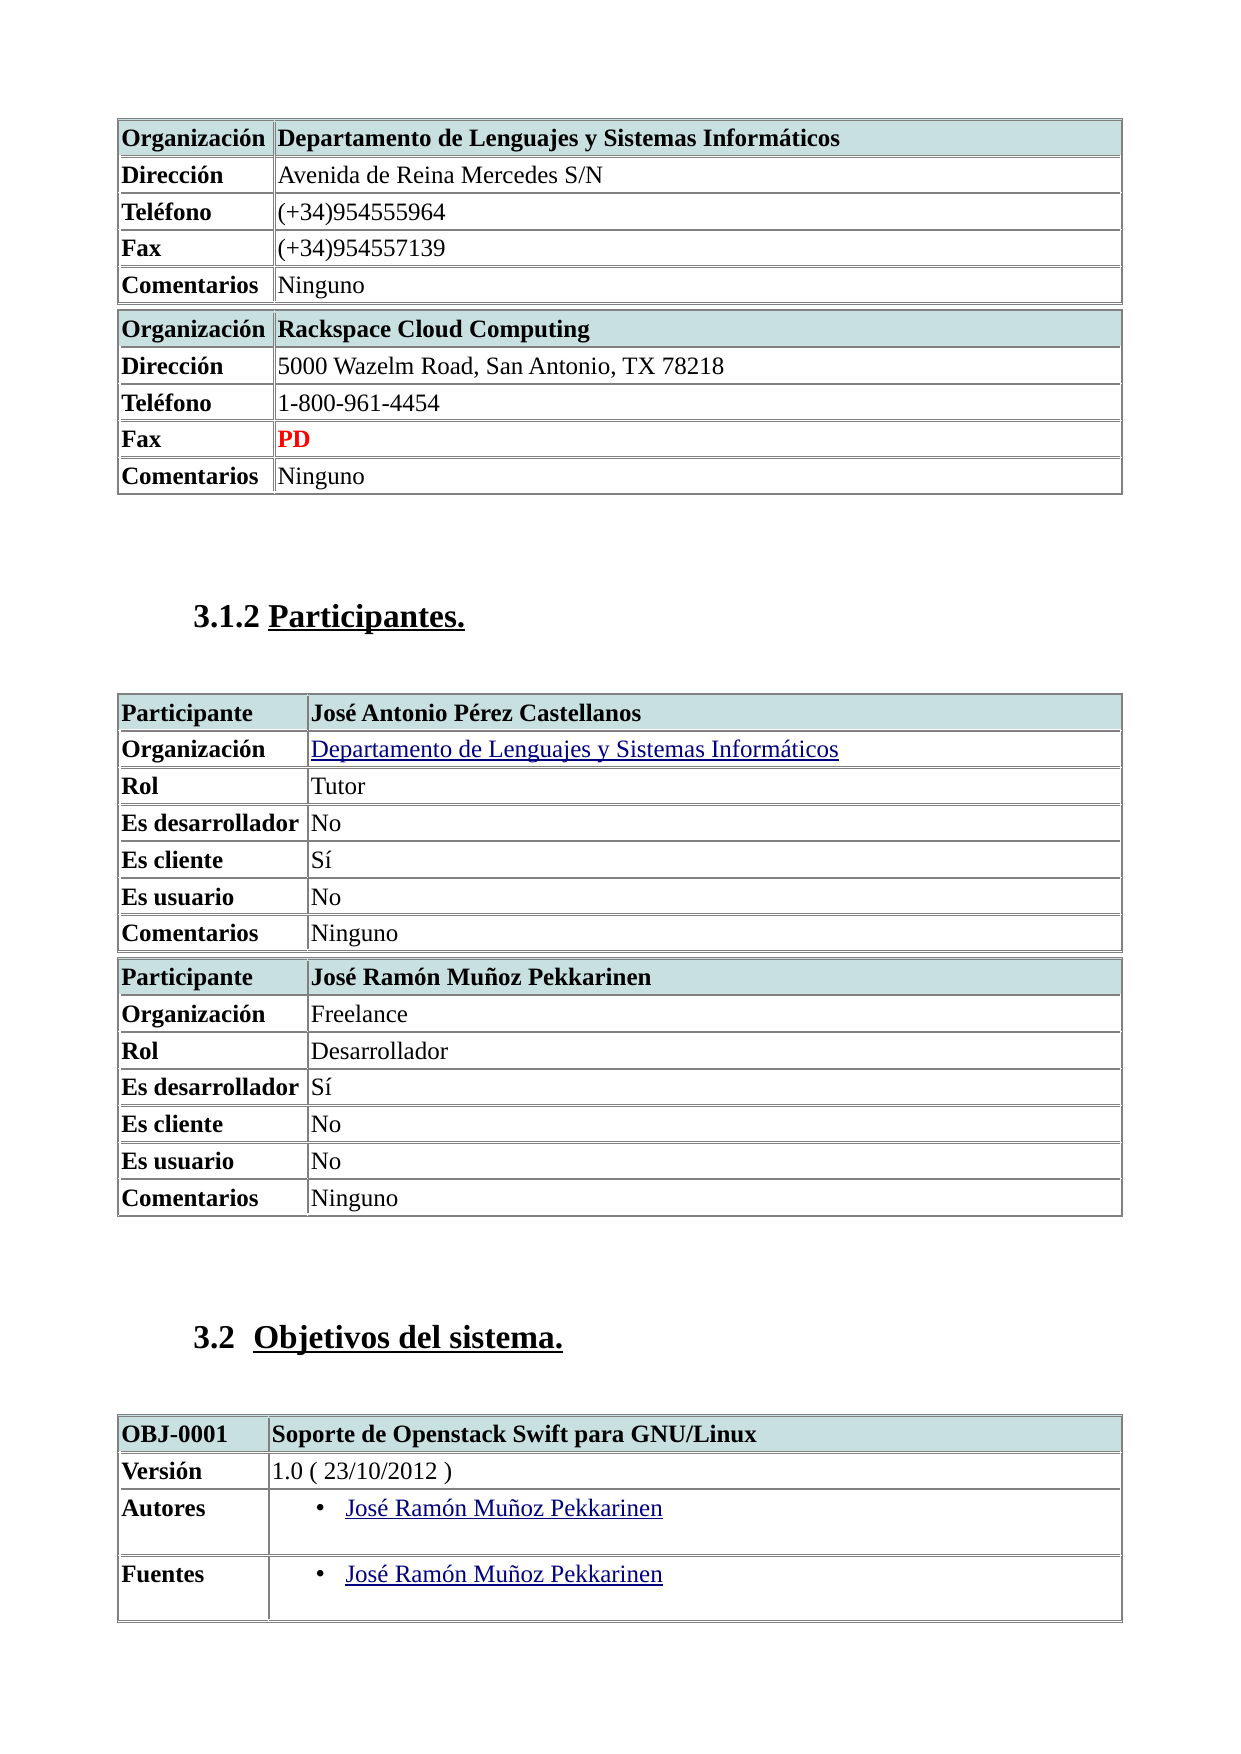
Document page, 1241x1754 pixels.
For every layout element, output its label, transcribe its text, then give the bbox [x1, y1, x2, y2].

table_header José Antonio Pérez Castellanos [308, 695, 1121, 729]
table_cell Comentarios [119, 913, 308, 950]
table_cell Avenida de Reina Mercedes S/N [276, 155, 1121, 192]
subtitle Objetivos del sistema. [193, 1317, 1122, 1356]
table_cell Teléfono [118, 192, 273, 228]
table_cell (+34)954557139 [276, 229, 1122, 265]
table_cell Ninguno [274, 456, 1121, 493]
table_cell Ninguno [308, 1178, 1122, 1214]
table_cell Es usuario [119, 1141, 307, 1178]
table_cell Tutor [309, 766, 1121, 803]
table_cell Organización [119, 994, 307, 1031]
table_cell 5000 Wazelm Road, San Antonio, TX 78218 [276, 346, 1121, 382]
table_header Participante [119, 694, 308, 729]
table_cell (+34)954555964 [276, 192, 1122, 228]
table_cell Dirección [119, 155, 273, 192]
table_header Departamento de Lenguajes y Sistemas Informáticos [276, 121, 1121, 155]
table_cell Rol [118, 1031, 307, 1067]
table_cell Es desarrollador [119, 1068, 307, 1104]
table_cell José Ramón Muñoz Pekkarinen [270, 1488, 1121, 1554]
table_header Rackspace Cloud Computing [274, 311, 1121, 346]
table_cell Comentarios [118, 1178, 308, 1214]
table_cell Es desarrollador [119, 803, 307, 840]
table_cell José Ramón Muñoz Pekkarinen [269, 1554, 1121, 1620]
table_cell Sí [309, 1068, 1121, 1104]
table_cell Fuentes [119, 1554, 269, 1620]
table_cell 1-800-961-4454 [276, 383, 1121, 419]
table_cell Comentarios [119, 265, 274, 302]
table_cell Organización [118, 730, 307, 766]
subtitle Participantes. [193, 596, 1122, 634]
table_cell Fax [118, 229, 273, 265]
table_cell Fax [119, 419, 273, 456]
table_cell Ninguno [274, 265, 1121, 302]
table_cell PD [276, 419, 1121, 456]
table_header Participante [119, 958, 308, 994]
table_cell Autores [119, 1488, 268, 1554]
table_header José Ramón Muñoz Pekkarinen [309, 960, 1121, 994]
table_header Soporte de Openstack Swift para GNU/Linux [269, 1417, 1121, 1451]
table_header Organización [119, 121, 273, 155]
table_cell Desarrollador [309, 1031, 1122, 1067]
table_cell Ninguno [308, 913, 1121, 950]
table_cell No [309, 877, 1122, 913]
table_cell Versión [119, 1451, 268, 1488]
table_header OBJ-0001 [119, 1415, 269, 1451]
table_cell Teléfono [119, 383, 273, 419]
table_cell 1.0 ( 23/10/2012 ) [270, 1451, 1121, 1488]
table_cell Comentarios [119, 456, 274, 493]
table_cell Es cliente [119, 840, 307, 877]
table_header Organización [119, 311, 274, 346]
table_cell No [309, 1104, 1121, 1141]
table_cell Rol [119, 766, 307, 803]
table_cell Dirección [119, 346, 273, 382]
table_cell Departamento de Lenguajes y Sistemas Informáticos [309, 730, 1122, 766]
table_cell No [309, 1141, 1121, 1178]
table_cell No [309, 803, 1121, 840]
table_cell Es cliente [119, 1104, 307, 1141]
table_cell Sí [309, 840, 1121, 877]
table_cell Es usuario [118, 877, 307, 913]
table_cell Freelance [309, 994, 1121, 1031]
